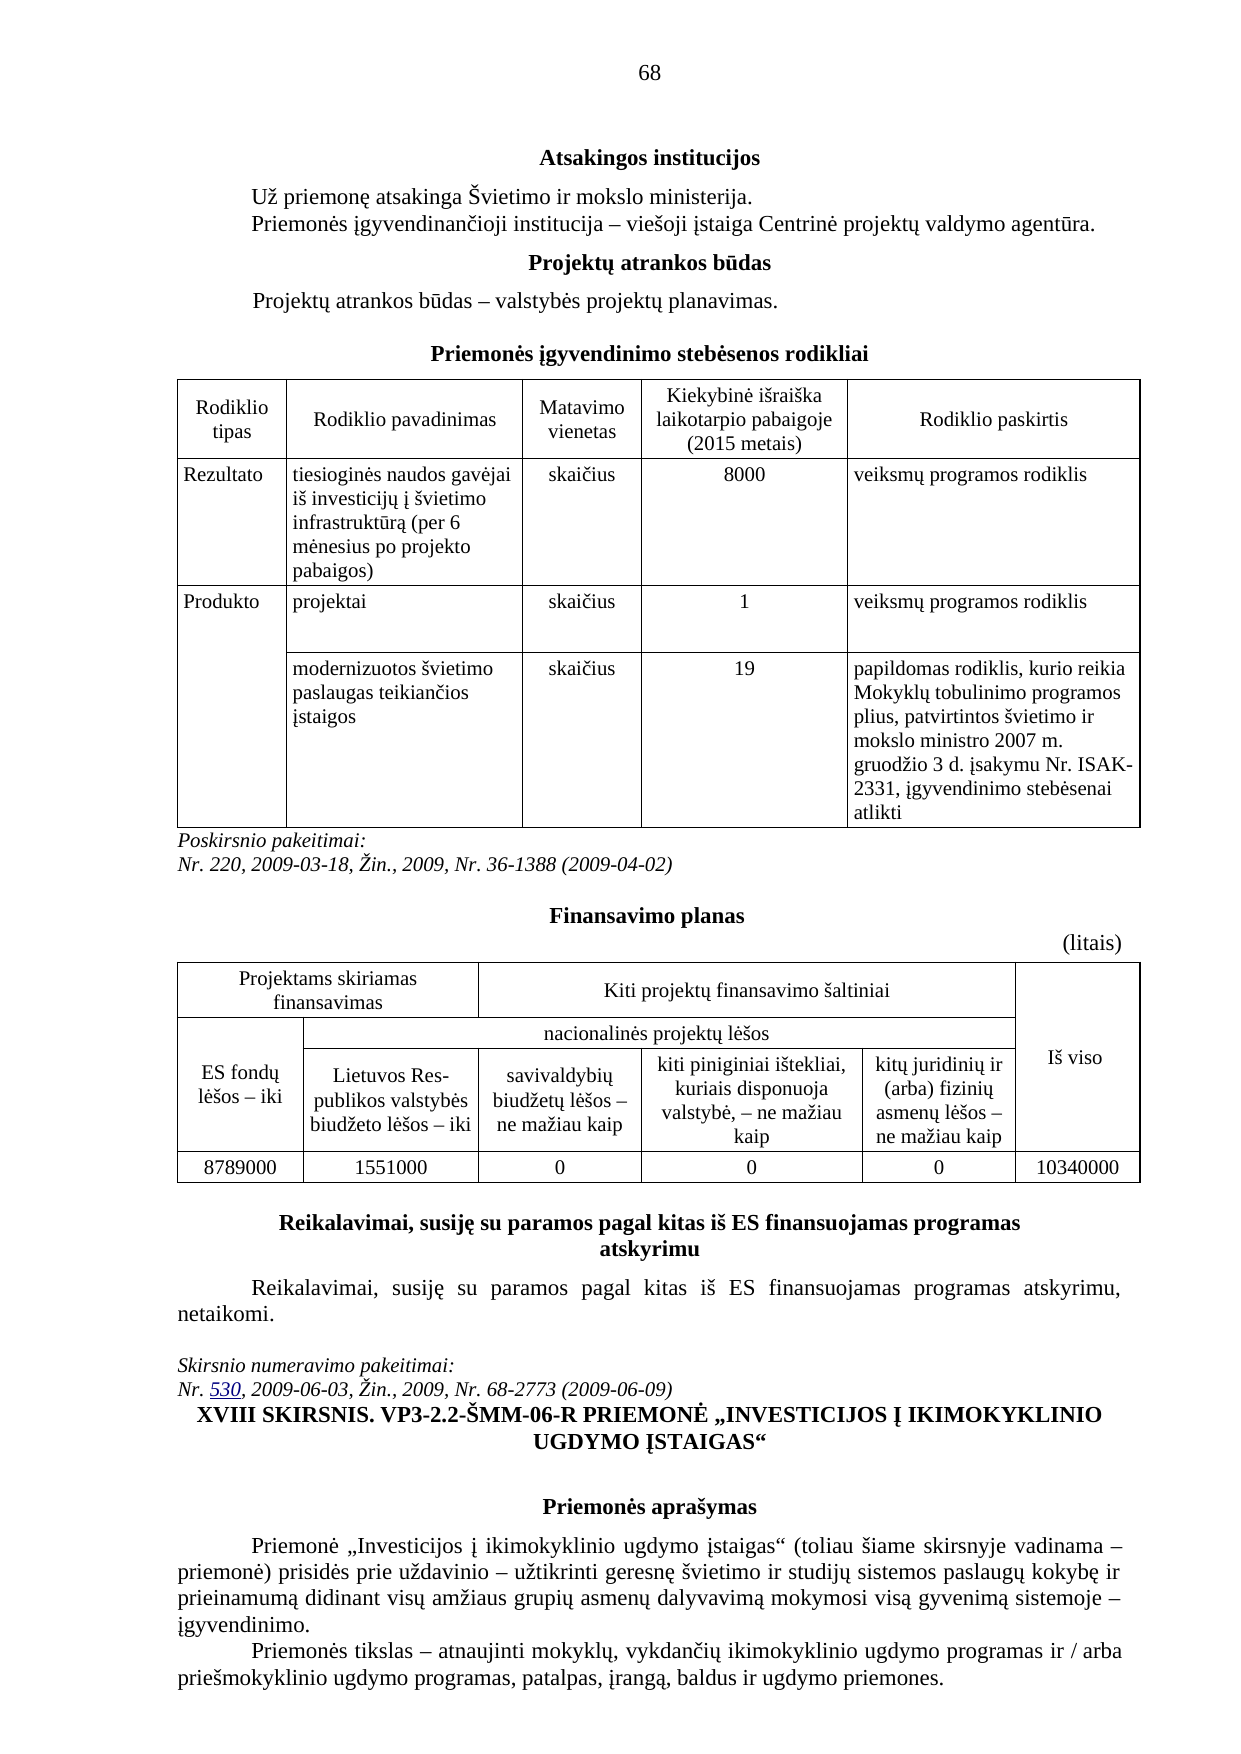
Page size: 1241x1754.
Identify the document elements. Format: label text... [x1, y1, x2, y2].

table_cell 0 [863, 1152, 1015, 1182]
text Projektų atrankos būdas [177, 248, 1122, 275]
table_header Rodiklio tipas [178, 380, 286, 458]
text Priemonės įgyvendinančioji institucija – viešoji įstaiga Centrinė projektų valdymo agentūra. [177, 210, 1122, 236]
text Priemonė „Investicijos į ikimokyklinio ugdymo įstaigas“ (toliau šiame skirsnyje vadinama – priemonė) prisidės prie uždavinio – užtikrinti geresnę švietimo ir studijų sistemos paslaugų kokybę ir prieinamumą didinant visų amžiaus grupių asmenų dalyvavimą mokymosi visą gyvenimą sistemoje – įgyvendinimo. [177, 1532, 1122, 1637]
text Poskirsnio pakeitimai: [177, 828, 1122, 852]
table_cell skaičius [523, 459, 641, 585]
table_cell Produkto [178, 586, 286, 827]
text Priemonės tikslas – atnaujinti mokyklų, vykdančių ikimokyklinio ugdymo programas ir / arba priešmokyklinio ugdymo programas, patalpas, įrangą, baldus ir ugdymo priemones. [177, 1637, 1122, 1690]
text (litais) [177, 929, 1122, 955]
table_header Kiekybinė išraiška laikotarpio pabaigoje (2015 metais) [642, 380, 847, 458]
table_header Projektams skiriamas finansavimas [178, 963, 478, 1017]
text Priemonės įgyvendinimo stebėsenos rodikliai [177, 340, 1122, 366]
text Reikalavimai, susiję su paramos pagal kitas iš ES finansuojamas programas atskyrimu [177, 1209, 1122, 1262]
table_cell veiksmų programos rodiklis [848, 459, 1139, 585]
table_cell kiti piniginiai ištekliai, kuriais disponuoja valstybė, – ne mažiau kaip [642, 1049, 862, 1151]
table_cell ES fondų lėšos – iki [178, 1018, 303, 1151]
table_cell projektai [287, 586, 522, 652]
text Nr. 220, 2009-03-18, Žin., 2009, Nr. 36-1388 (2009-04-02) [177, 852, 1122, 876]
text Projektų atrankos būdas – valstybės projektų planavimas. [177, 287, 1122, 314]
table_cell 8789000 [178, 1152, 303, 1182]
text Nr. 530, 2009-06-03, Žin., 2009, Nr. 68-2773 (2009-06-09) [177, 1377, 1122, 1401]
text Priemonės aprašymas [177, 1493, 1122, 1519]
text Skirsnio numeravimo pakeitimai: [177, 1353, 1122, 1377]
table_header Rodiklio pavadinimas [287, 380, 522, 458]
table_cell nacionalinės projektų lėšos [304, 1018, 1015, 1047]
table_cell 10340000 [1016, 1152, 1139, 1182]
table_cell 19 [642, 653, 847, 827]
text Reikalavimai, susiję su paramos pagal kitas iš ES finansuojamas programas atskyrimu, netaikomi. [177, 1274, 1122, 1327]
table_cell skaičius [523, 586, 641, 652]
table_cell veiksmų programos rodiklis [848, 586, 1139, 652]
table_cell modernizuotos švietimo paslaugas teikiančios įstaigos [287, 653, 522, 827]
table_cell kitų juridinių ir (arba) fizinių asmenų lėšos – ne mažiau kaip [863, 1049, 1015, 1151]
table_cell 0 [479, 1152, 641, 1182]
table_cell 1 [642, 586, 847, 652]
text Finansavimo planas [177, 903, 1122, 929]
table_cell skaičius [523, 653, 641, 827]
table_cell Lietuvos Res­publikos valsty­bės biudžeto lėšos – iki [304, 1049, 478, 1151]
table_cell tiesioginės naudos gavėjai iš investicijų į švietimo infrastruktūrą (per 6 mėnesius po projekto pabaigos) [287, 459, 522, 585]
table_cell Rezultato [178, 459, 286, 585]
table_cell 0 [642, 1152, 862, 1182]
table_header Iš viso [1016, 963, 1139, 1151]
table_header Matavimo vienetas [523, 380, 641, 458]
table_header Kiti projektų finansavimo šaltiniai [479, 963, 1015, 1017]
text XVIII SKIRSNIS. VP3-2.2-ŠMM-06-R PRIEMONĖ „INVESTICIJOS Į IKIMOKYKLINIO UGDYMO ĮSTAIGAS“ [177, 1401, 1122, 1454]
text Atsakingos institucijos [177, 144, 1122, 171]
table_cell savivaldybių biudžetų lėšos – ne mažiau kaip [479, 1049, 641, 1151]
text Už priemonę atsakinga Švietimo ir mokslo ministerija. [177, 183, 1122, 210]
table_header Rodiklio paskirtis [848, 380, 1139, 458]
table_cell papildomas rodiklis, kurio reikia Mokyklų tobulinimo programos plius, patvirtintos švietimo ir mokslo ministro 2007 m. gruodžio 3 d. įsakymu Nr. ISAK-2331, įgyvendinimo stebėsenai atlikti [848, 653, 1139, 827]
table_cell 1551000 [304, 1152, 478, 1182]
table_cell 8000 [642, 459, 847, 585]
